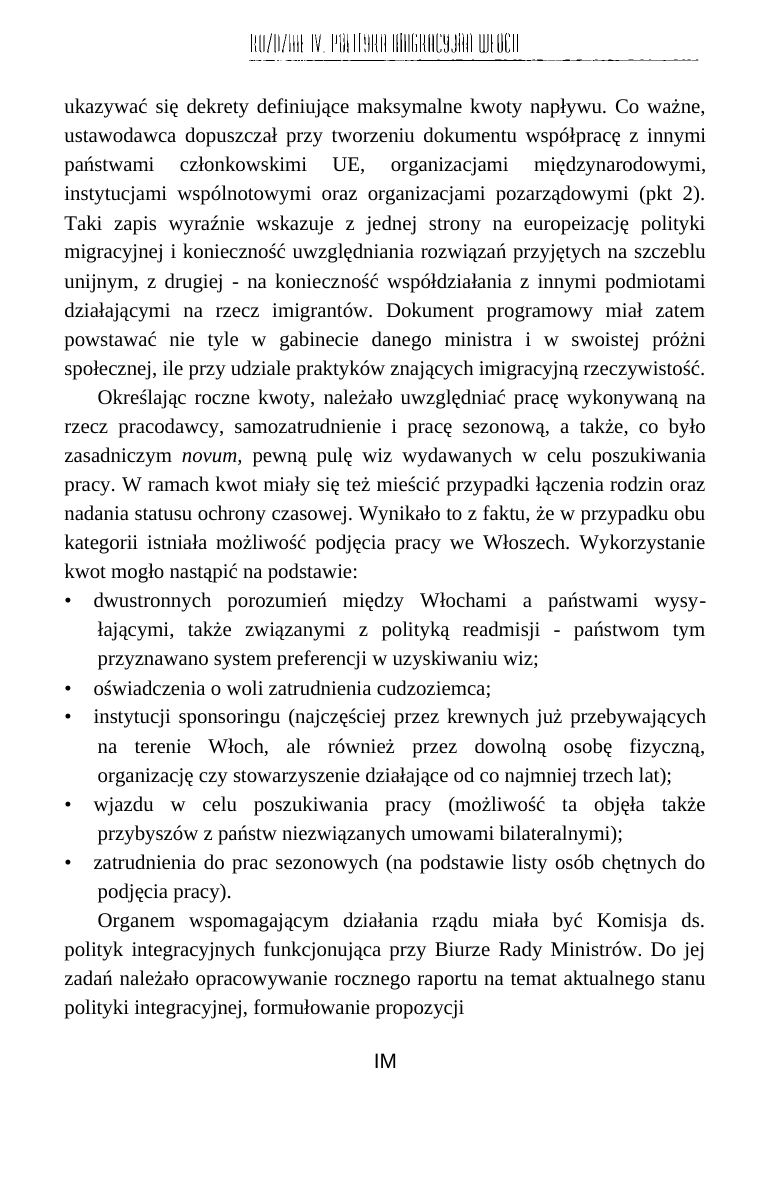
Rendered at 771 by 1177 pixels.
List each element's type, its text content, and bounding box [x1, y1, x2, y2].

list instytucji sponsoringu (najczęściej przez krewnych już przebywają­cych na terenie Włoch, ale również przez dowolną osobę fizyczną, organizację czy stowarzyszenie działające od co najmniej trzech lat); [64, 704, 706, 787]
picture [249, 33, 699, 61]
list zatrudnienia do prac sezonowych (na podstawie listy osób chętnych do podjęcia pracy). [64, 850, 706, 903]
text ukazywać się dekrety definiujące maksymalne kwoty napływu. Co ważne, ustawodawca dopuszczał przy tworzeniu dokumentu współ­pracę z innymi państwami członkowskimi UE, organizacjami mię­dzynarodowymi, instytucjami wspólnotowymi oraz organizacjami pozarządowymi (pkt 2). Taki zapis wyraźnie wskazuje z jednej strony na europeizację polityki migracyjnej i konieczność uwzględniania rozwiązań przyjętych na szczeblu unijnym, z drugiej - na koniecz­ność współdziałania z innymi podmiotami działającymi na rzecz imigrantów. Dokument programowy miał zatem powstawać nie tyle w gabinecie danego ministra i w swoistej próżni społecznej, ile przy udziale praktyków znających imigracyjną rzeczywistość. [64, 94, 706, 380]
text Określając roczne kwoty, należało uwzględniać pracę wykonywaną na rzecz pracodawcy, samozatrudnienie i pracę sezonową, a także, co było zasadniczym novum, pewną pulę wiz wydawanych w celu poszukiwania pracy. W ramach kwot miały się też mieścić przypadki łączenia rodzin oraz nadania statusu ochrony czasowej. Wynikało to z faktu, że w przypadku obu kategorii istniała możliwość podjęcia pracy we Włoszech. Wykorzystanie kwot mogło nastąpić na podstawie: [64, 385, 706, 583]
text Organem wspomagającym działania rządu miała być Komisja ds. polityk integracyjnych funkcjonująca przy Biurze Rady Ministrów. Do jej zadań należało opracowywanie rocznego raportu na temat aktualnego stanu polityki integracyjnej, formułowanie propozycji [64, 908, 706, 1019]
text IM [64, 1049, 706, 1073]
list wjazdu w celu poszukiwania pracy (możliwość ta objęła także przybyszów z państw niezwiązanych umowami bilateralnymi); [64, 792, 706, 845]
list oświadczenia o woli zatrudnienia cudzoziemca; [64, 675, 706, 699]
list dwustronnych porozumień między Włochami a państwami wysy­łającymi, także związanymi z polityką readmisji - państwom tym przyznawano system preferencji w uzyskiwaniu wiz; [64, 588, 706, 670]
